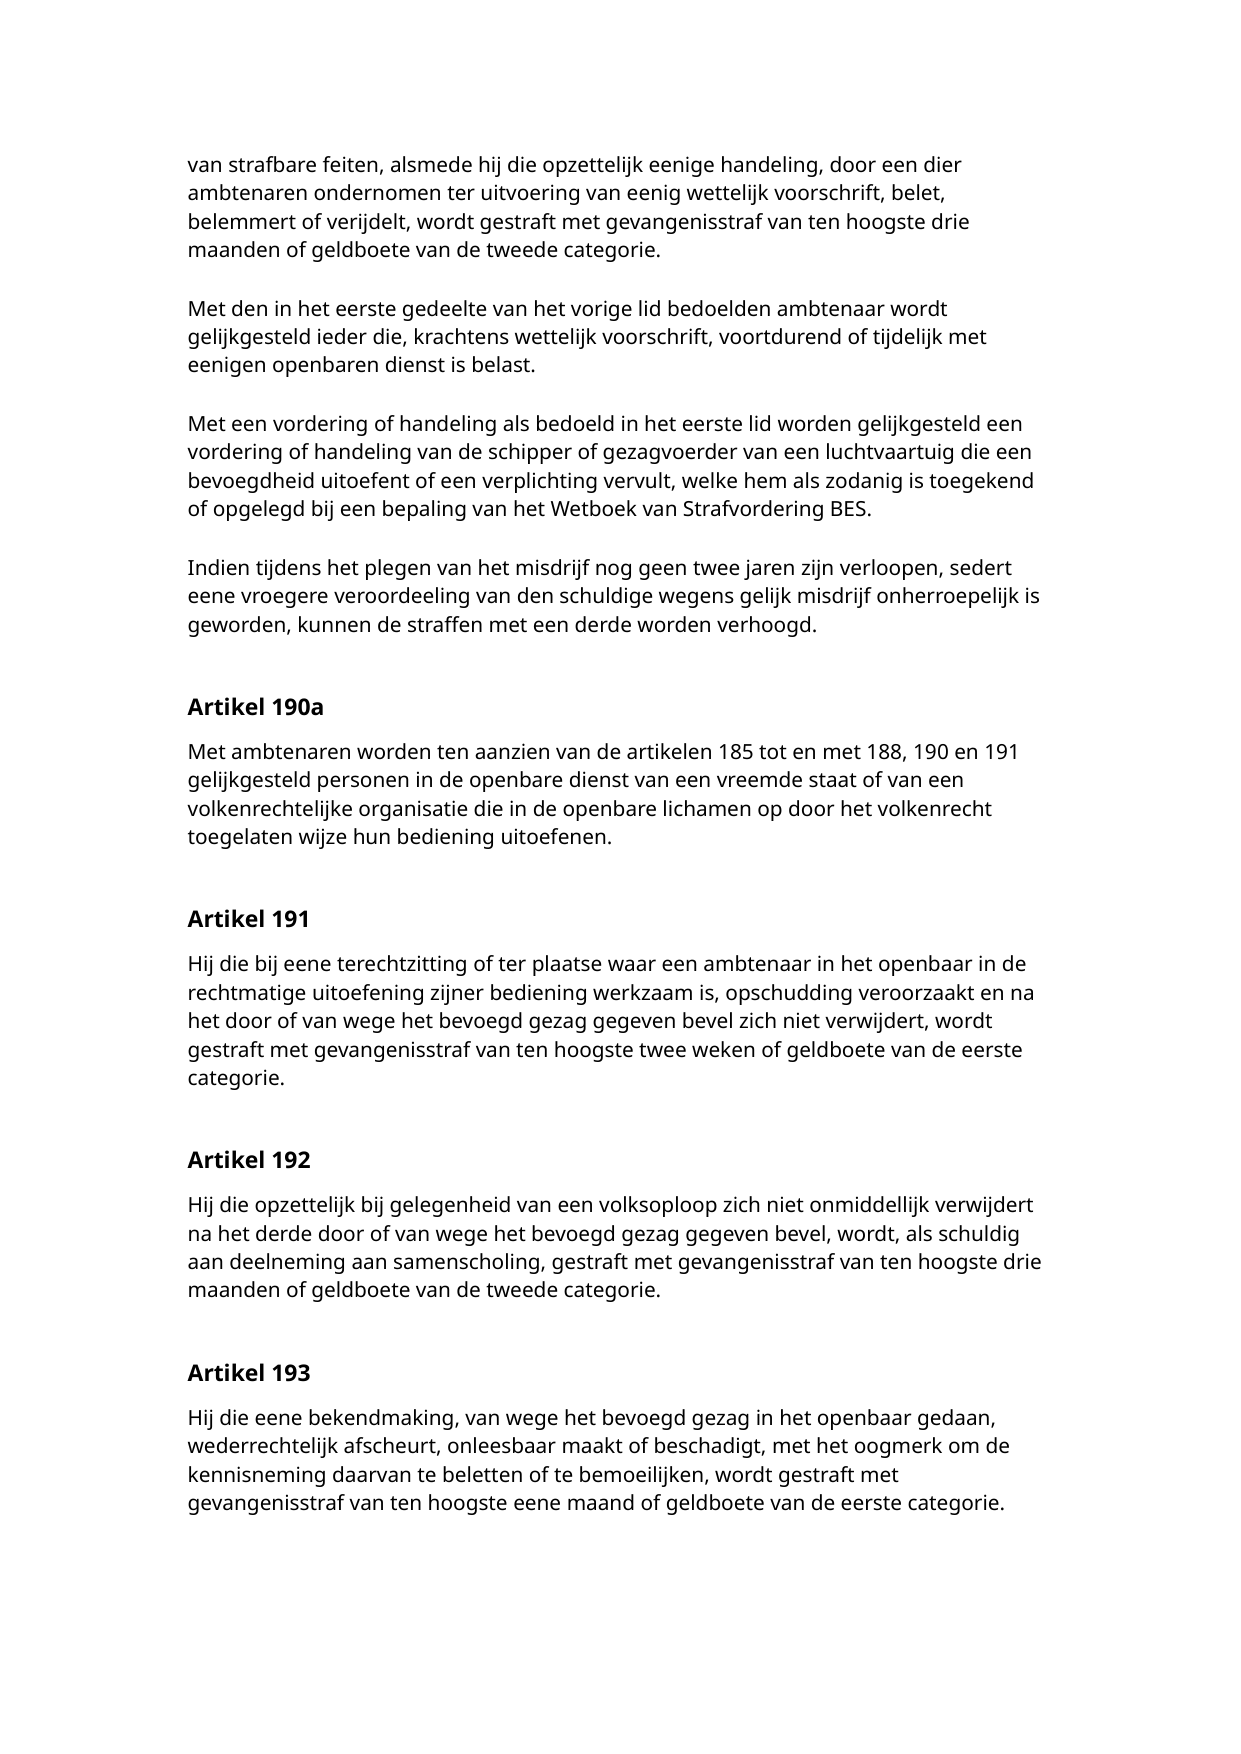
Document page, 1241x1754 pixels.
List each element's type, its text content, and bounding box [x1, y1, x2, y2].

text Hij die eene bekendmaking, van wege het bevoegd gezag in het openbaar gedaan, wederrechtelijk afscheurt, onleesbaar maakt of beschadigt, met het oogmerk om de kennisneming daarvan te beletten of te bemoeilijken, wordt gestraft met gevangenisstraf van ten hoogste eene maand of geldboete van de eerste categorie. [187, 1403, 1053, 1517]
subtitle Artikel 193 [187, 1357, 1053, 1388]
text Met den in het eerste gedeelte van het vorige lid bedoelden ambtenaar wordt gelijkgesteld ieder die, krachtens wettelijk voorschrift, voortdurend of tijdelijk met eenigen openbaren dienst is belast. [187, 294, 1053, 379]
text van strafbare feiten, alsmede hij die opzettelijk eenige handeling, door een dier ambtenaren ondernomen ter uitvoering van eenig wettelijk voorschrift, belet, belemmert of verijdelt, wordt gestraft met gevangenisstraf van ten hoogste drie maanden of geldboete van de tweede categorie. [187, 150, 1053, 264]
text Indien tijdens het plegen van het misdrijf nog geen twee jaren zijn verloopen, sedert eene vroegere veroordeeling van den schuldige wegens gelijk misdrijf onherroepelijk is geworden, kunnen de straffen met een derde worden verhoogd. [187, 553, 1053, 638]
subtitle Artikel 190a [187, 691, 1053, 722]
subtitle Artikel 191 [187, 903, 1053, 934]
text Met ambtenaren worden ten aanzien van de artikelen 185 tot en met 188, 190 en 191 gelijkgesteld personen in de openbare dienst van een vreemde staat of van een volkenrechtelijke organisatie die in de openbare lichamen op door het volkenrecht toegelaten wijze hun bediening uitoefenen. [187, 737, 1053, 851]
text Met een vordering of handeling als bedoeld in het eerste lid worden gelijkgesteld een vordering of handeling van de schipper of gezagvoerder van een luchtvaartuig die een bevoegdheid uitoefent of een verplichting vervult, welke hem als zodanig is toegekend of opgelegd bij een bepaling van het Wetboek van Strafvordering BES. [187, 409, 1053, 523]
text Hij die bij eene terechtzitting of ter plaatse waar een ambtenaar in het openbaar in de rechtmatige uitoefening zijner bediening werkzaam is, opschudding veroorzaakt en na het door of van wege het bevoegd gezag gegeven bevel zich niet verwijdert, wordt gestraft met gevangenisstraf van ten hoogste twee weken of geldboete van de eerste categorie. [187, 949, 1053, 1092]
subtitle Artikel 192 [187, 1144, 1053, 1175]
text Hij die opzettelijk bij gelegenheid van een volksoploop zich niet onmiddellijk verwijdert na het derde door of van wege het bevoegd gezag gegeven bevel, wordt, als schuldig aan deelneming aan samenscholing, gestraft met gevangenisstraf van ten hoogste drie maanden of geldboete van de tweede categorie. [187, 1190, 1053, 1304]
